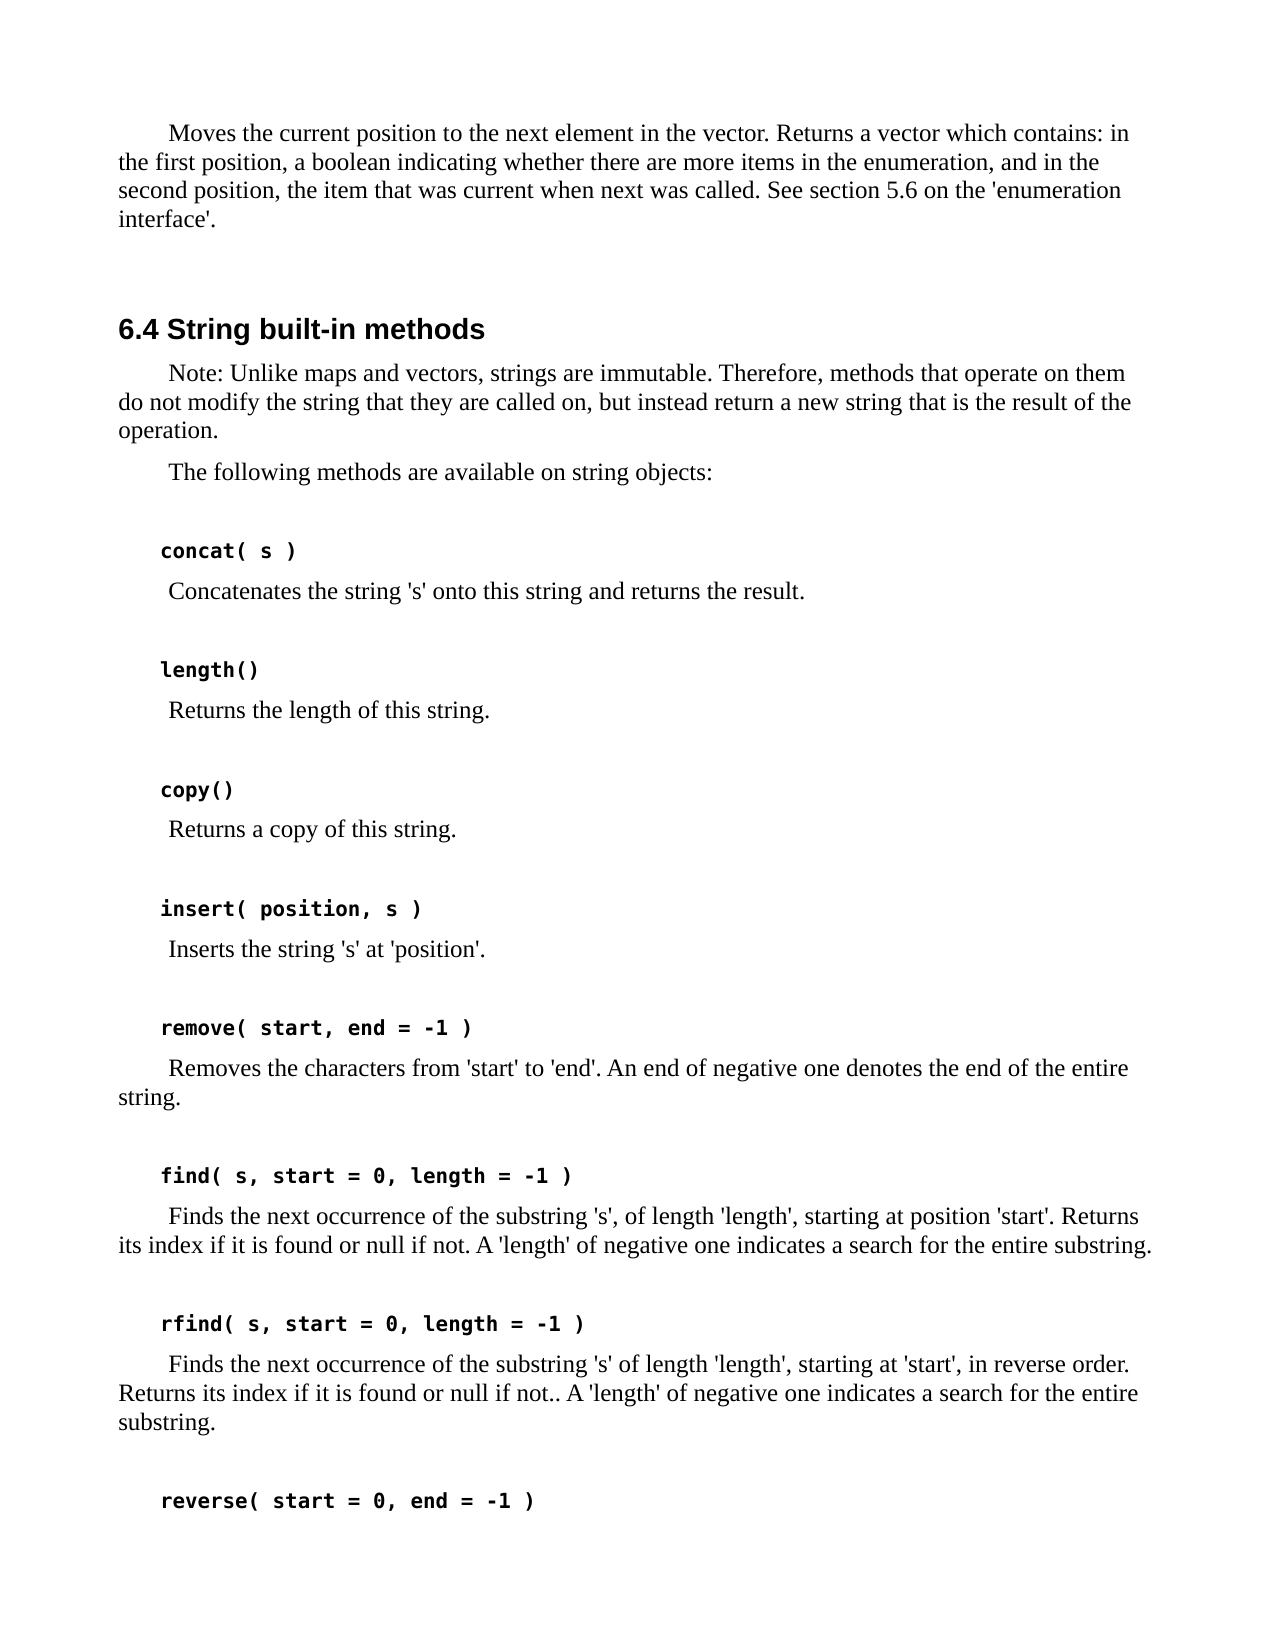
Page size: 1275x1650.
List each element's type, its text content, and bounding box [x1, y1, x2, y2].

text length() [118, 658, 1157, 683]
text Finds the next occurrence of the substring 's' of length 'length', starting at 'start', in reverse order. Returns its index if it is found or null if not.. A 'length' of negative one indicates a search for the entire substring. [118, 1349, 1157, 1435]
text Inserts the string 's' at 'position'. [118, 934, 1157, 962]
text Note: Unlike maps and vectors, strings are immutable. Therefore, methods that operate on them do not modify the string that they are called on, but instead return a new string that is the result of the operation. [118, 358, 1157, 444]
text reverse( start = 0, end = -1 ) [118, 1489, 1157, 1513]
text Returns a copy of this string. [118, 814, 1157, 843]
text rfind( s, start = 0, length = -1 ) [118, 1312, 1157, 1337]
subtitle 6.4 String built-in methods [118, 312, 1157, 345]
text Removes the characters from 'start' to 'end'. An end of negative one denotes the end of the entire string. [118, 1053, 1157, 1111]
text find( s, start = 0, length = -1 ) [118, 1164, 1157, 1188]
text copy() [118, 778, 1157, 802]
text Moves the current position to the next element in the vector. Returns a vector which contains: in the first position, a boolean indicating whether there are more items in the enumeration, and in the second position, the item that was current when next was called. See section 5.6 on the 'enumeration interface'. [118, 118, 1157, 233]
text insert( position, s ) [118, 897, 1157, 921]
text Finds the next occurrence of the substring 's', of length 'length', starting at position 'start'. Returns its index if it is found or null if not. A 'length' of negative one indicates a search for the entire substring. [118, 1201, 1157, 1258]
text remove( start, end = -1 ) [118, 1016, 1157, 1041]
text Concatenates the string 's' onto this string and returns the result. [118, 576, 1157, 605]
text Returns the length of this string. [118, 695, 1157, 724]
text The following methods are available on string objects: [118, 457, 1157, 485]
text concat( s ) [118, 539, 1157, 563]
